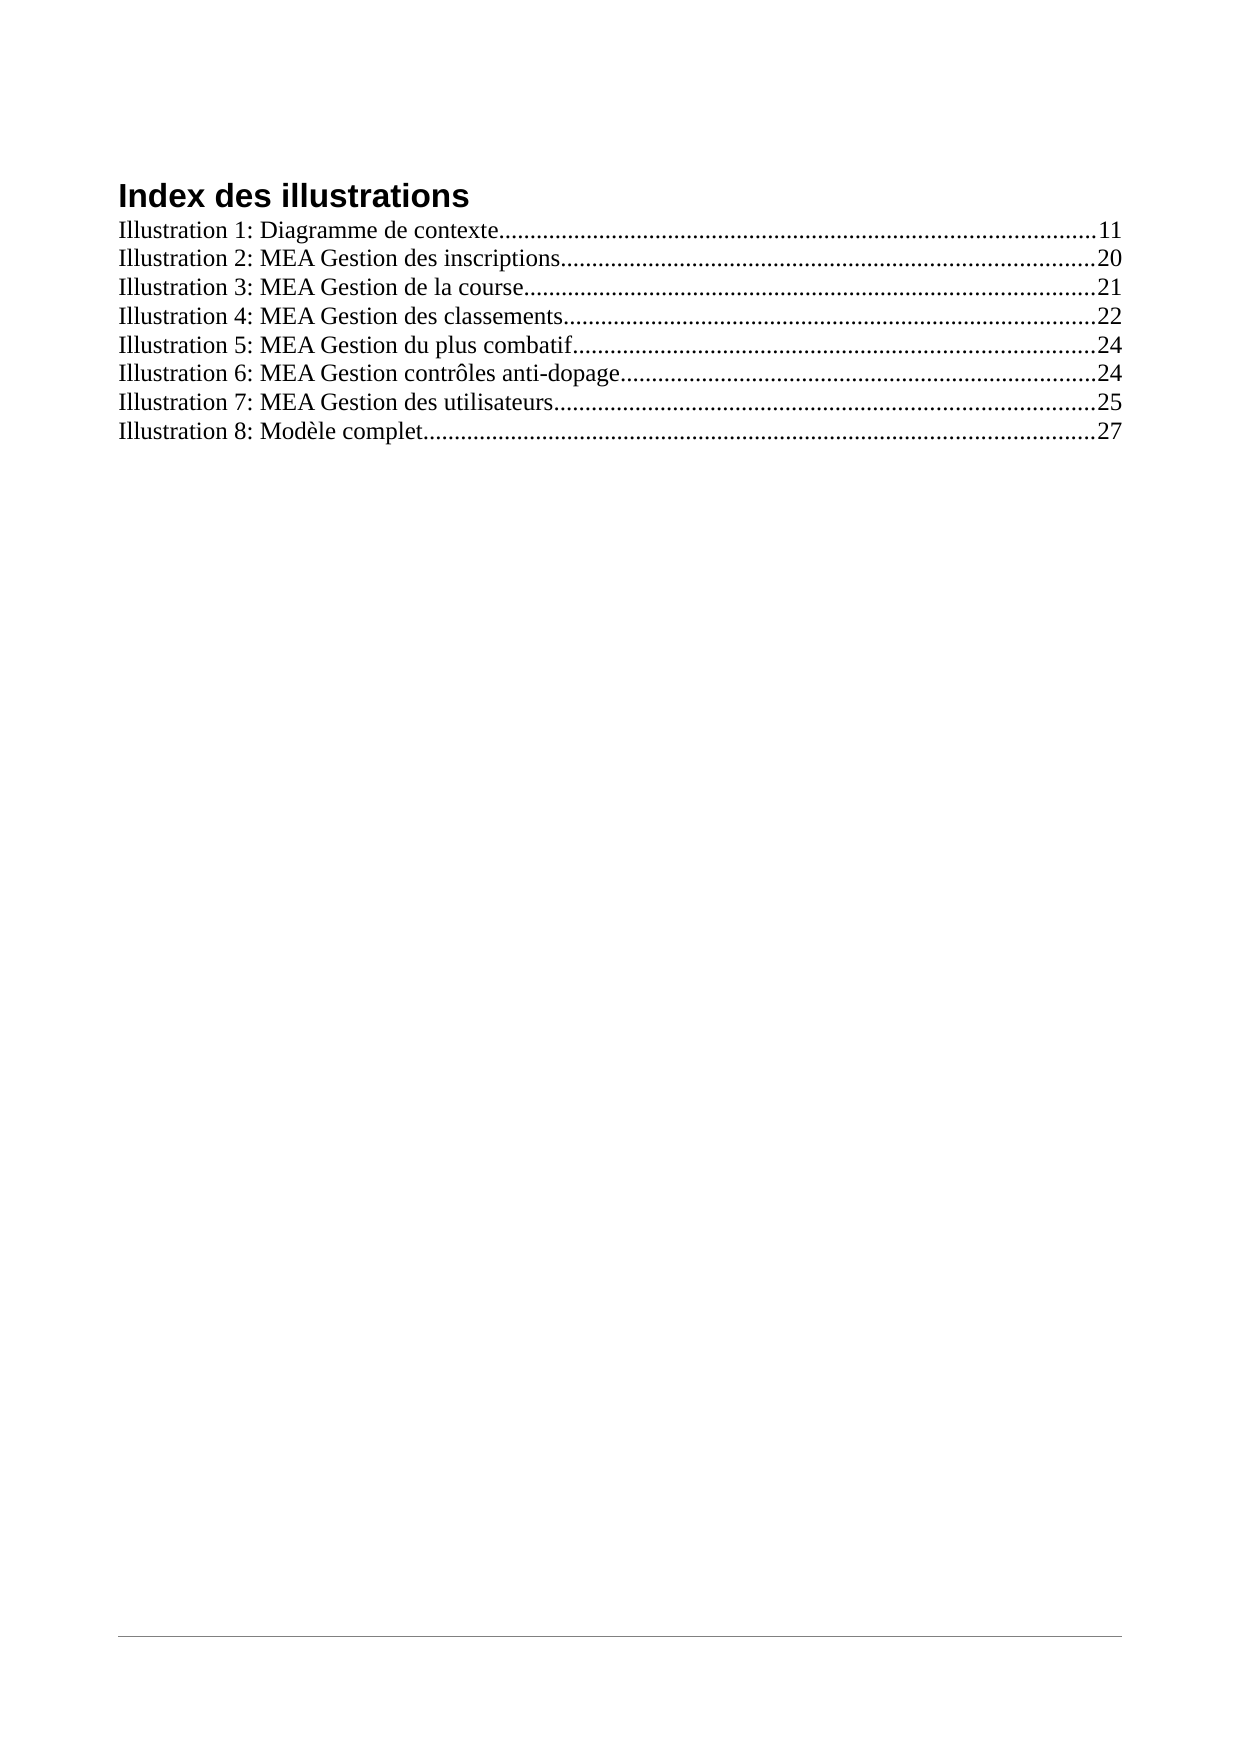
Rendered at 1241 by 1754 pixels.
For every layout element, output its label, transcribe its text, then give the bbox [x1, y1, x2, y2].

text Illustration 8: Modèle complet 27 [118, 416, 1122, 445]
text Illustration 7: MEA Gestion des utilisateurs 25 [118, 387, 1122, 416]
text Illustration 5: MEA Gestion du plus combatif 24 [118, 330, 1122, 358]
text Illustration 4: MEA Gestion des classements 22 [118, 301, 1122, 330]
text Illustration 3: MEA Gestion de la course 21 [118, 272, 1122, 301]
text Illustration 1: Diagramme de contexte 11 [118, 215, 1122, 243]
subtitle Index des illustrations [118, 176, 1122, 215]
text Illustration 2: MEA Gestion des inscriptions 20 [118, 243, 1122, 272]
text Illustration 6: MEA Gestion contrôles anti-dopage 24 [118, 358, 1122, 387]
